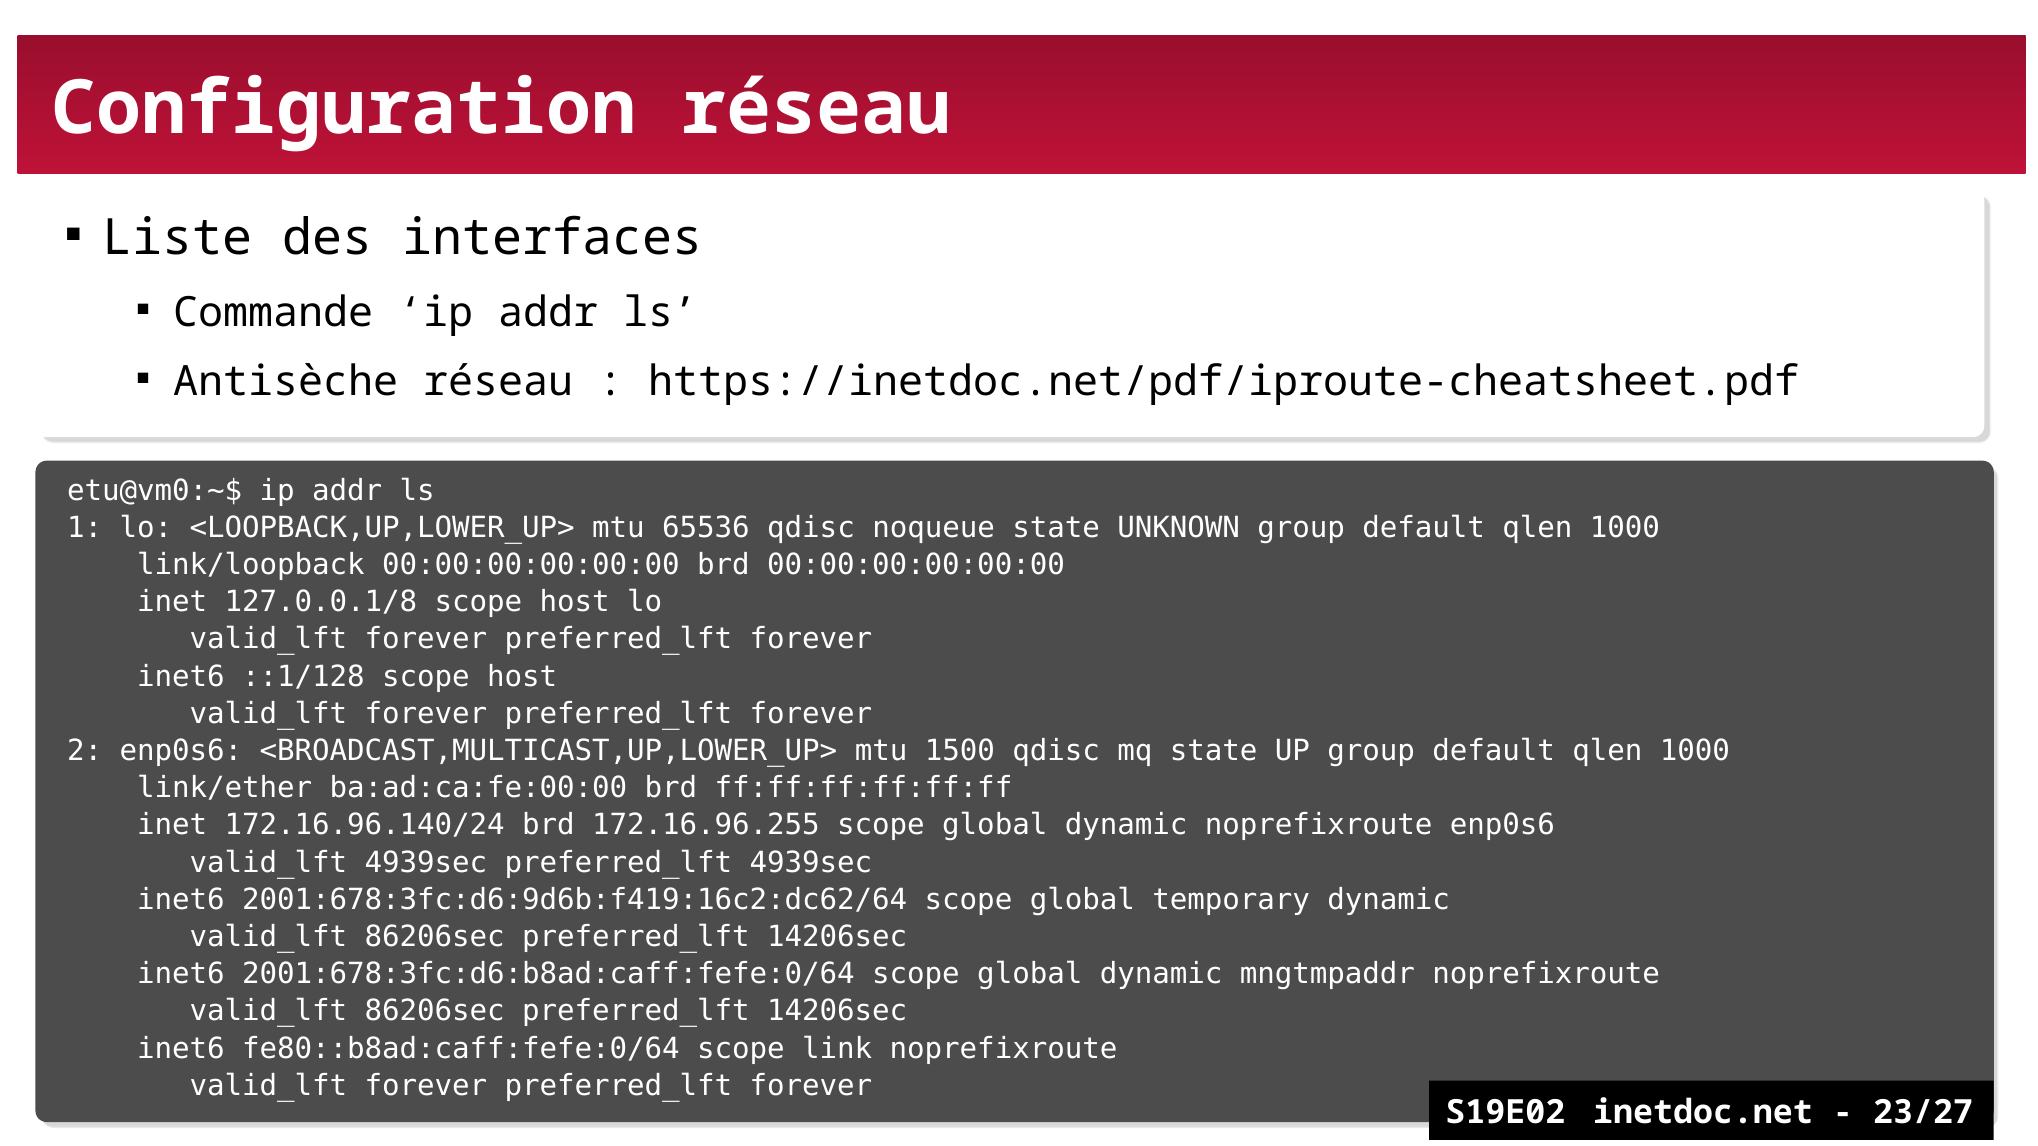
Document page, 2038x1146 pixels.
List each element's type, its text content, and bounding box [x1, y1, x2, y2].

text_box Configuration réseau [17, 35, 2026, 174]
text_box Liste des interfaces Commande ‘ip addr ls’ Antisèche réseau : https://inetdoc.net/pdf/iproute-cheatsheet.pdf [35, 188, 1985, 438]
text_box etu@vm0:~$ ip addr ls 1: lo: <LOOPBACK,UP,LOWER_UP> mtu 65536 qdisc noqueue state UNKNOWN group default qlen 1000 link/loopback 00:00:00:00:00:00 brd 00:00:00:00:00:00 inet 127.0.0.1/8 scope host lo valid_lft forever preferred_lft forever inet6 ::1/128 scope host valid_lft forever preferred_lft forever 2: enp0s6: <BROADCAST,MULTICAST,UP,LOWER_UP> mtu 1500 qdisc mq state UP group default qlen 1000 link/ether ba:ad:ca:fe:00:00 brd ff:ff:ff:ff:ff:ff inet 172.16.96.140/24 brd 172.16.96.255 scope global dynamic noprefixroute enp0s6 valid_lft 4939sec preferred_lft 4939sec inet6 2001:678:3fc:d6:9d6b:f419:16c2:dc62/64 scope global temporary dynamic valid_lft 86206sec preferred_lft 14206sec inet6 2001:678:3fc:d6:b8ad:caff:fefe:0/64 scope global dynamic mngtmpaddr noprefixroute valid_lft 86206sec preferred_lft 14206sec inet6 fe80::b8ad:caff:fefe:0/64 scope link noprefixroute valid_lft forever preferred_lft forever [35, 460, 1994, 1123]
text_box S19E02 inetdoc.net - <numéro>/27 [1429, 1080, 1994, 1140]
